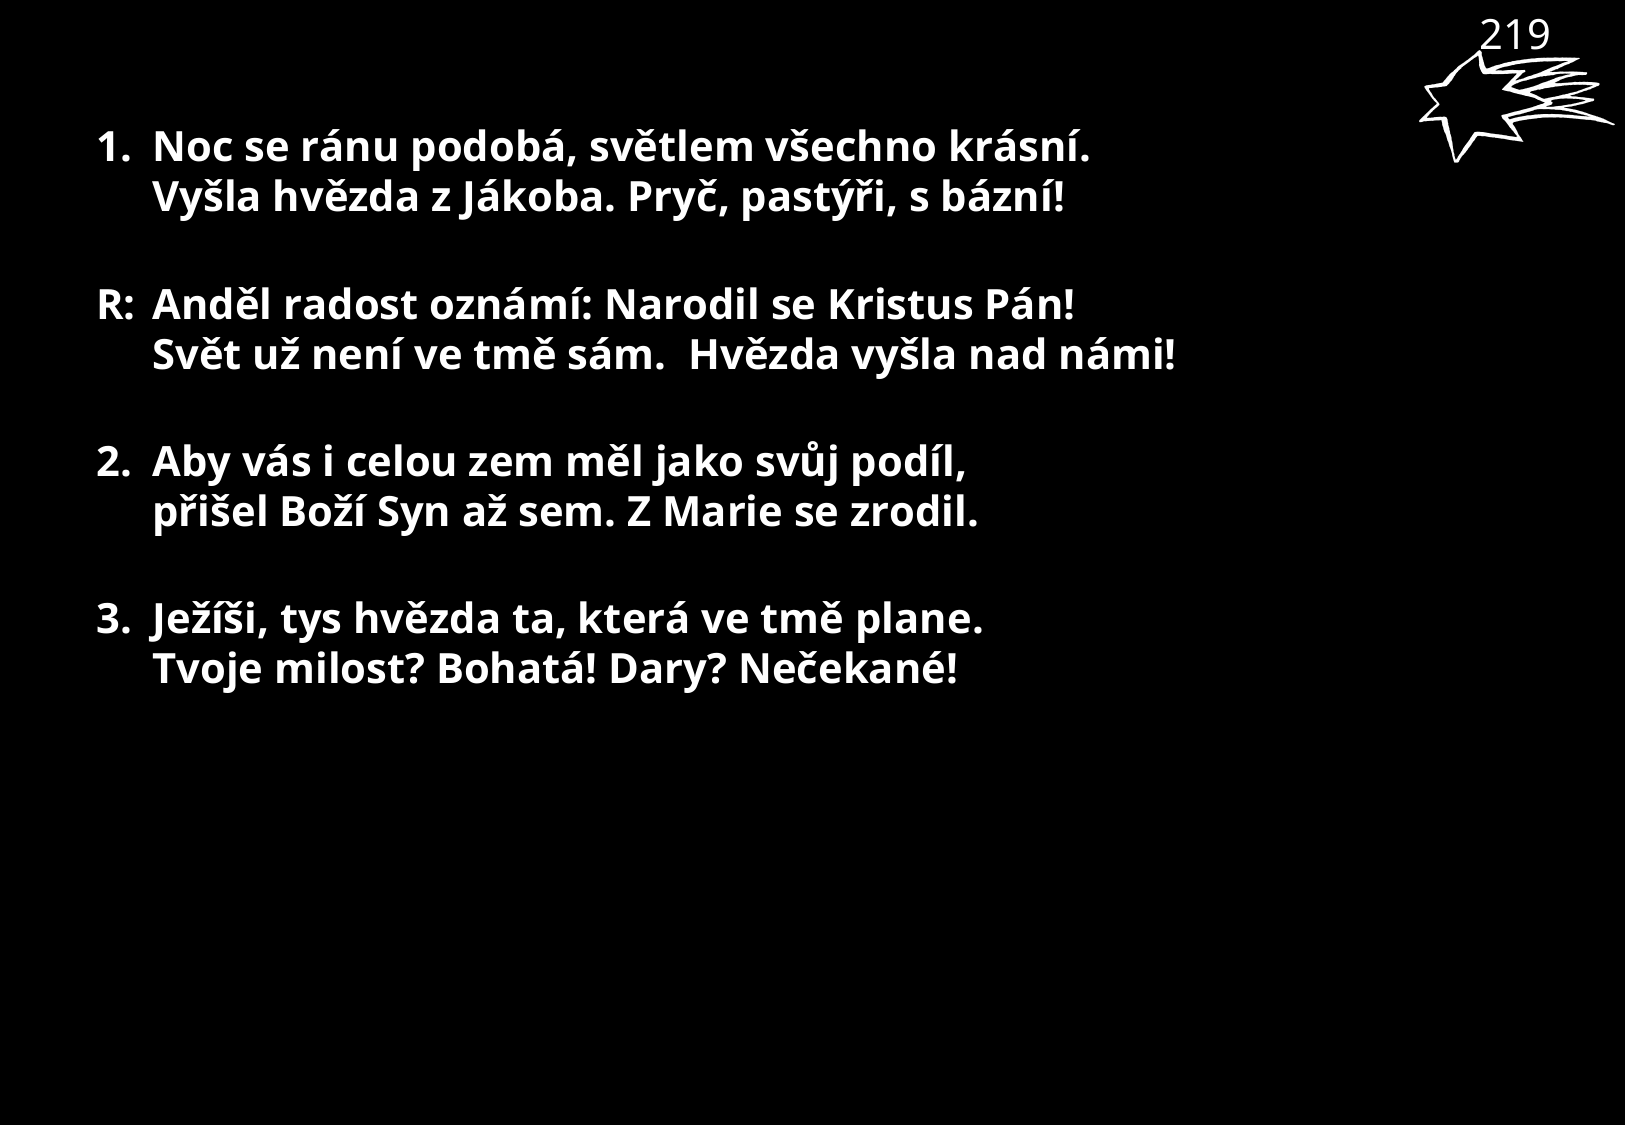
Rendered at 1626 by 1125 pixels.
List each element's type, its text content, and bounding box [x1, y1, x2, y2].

text_box 219 [1405, 0, 1626, 66]
list 1. Noc se ránu podobá, světlem všechno krásní. Vyšla hvězda z Jákoba. Pryč, pastýři, s bázní! R: Anděl radost oznámí: Narodil se Kristus Pán! Svět už není ve tmě sám. Hvězda vyšla nad námi! 2. Aby vás i celou zem měl jako svůj podíl, přišel Boží Syn až sem. Z Marie se zrodil. 3. Ježíši, tys hvězda ta, která ve tmě plane. Tvoje milost? Bohatá! Dary? Nečekané! [81, 112, 1544, 1101]
